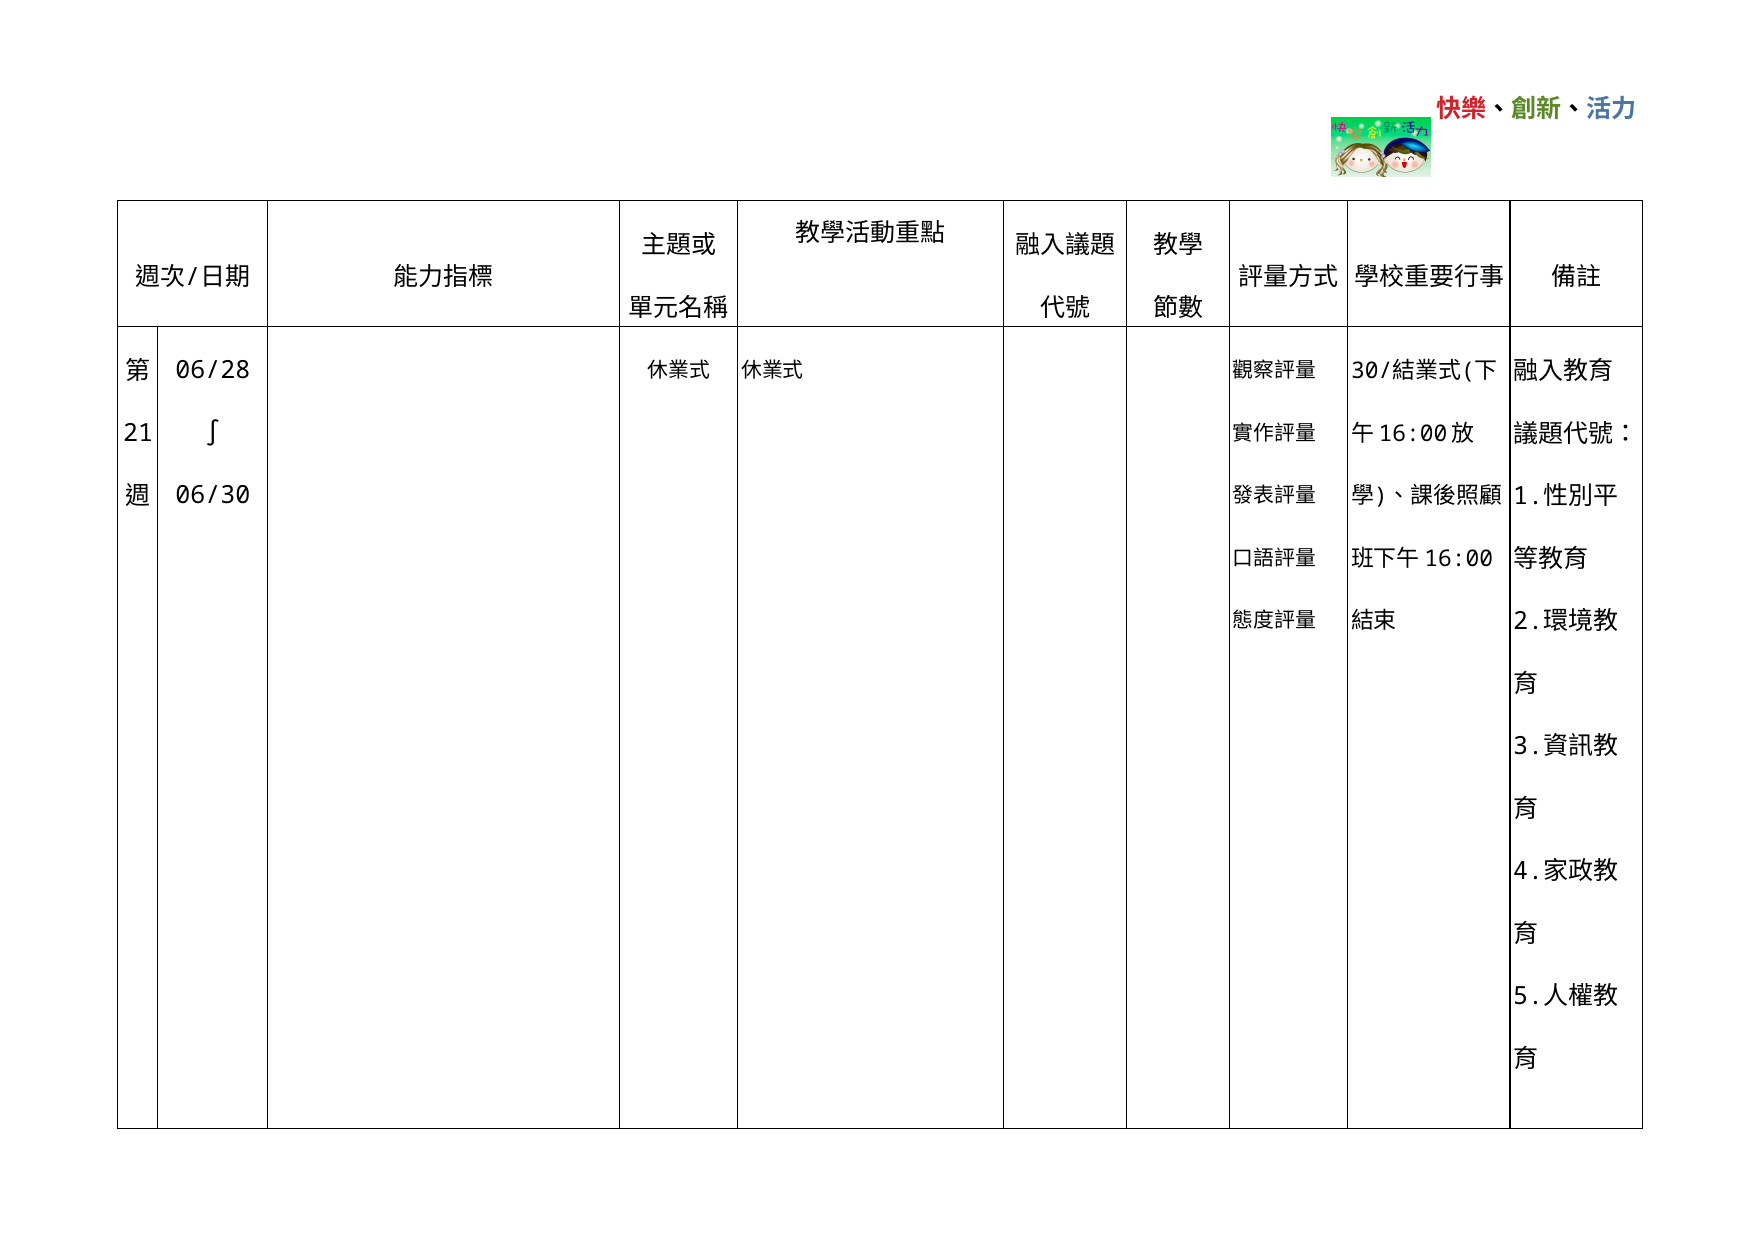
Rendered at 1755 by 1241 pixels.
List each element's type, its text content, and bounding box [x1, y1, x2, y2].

table_header 週次/日期 [118, 201, 267, 326]
table_header 備註 [1511, 201, 1642, 326]
table_header 主題或 單元名稱 [620, 201, 737, 326]
table_cell 休業式 [738, 327, 1003, 1128]
table_cell 30/結業式(下午16:00放學)、課後照顧班下午16:00結束 [1348, 327, 1509, 1128]
table_header 教學 節數 [1127, 201, 1229, 326]
table_cell 第 21 週 [118, 327, 157, 1128]
table_header 融入議題 代號 [1004, 201, 1126, 326]
table_header 教學活動重點 [738, 201, 1003, 326]
table_cell 06/28 ∫ 06/30 [158, 327, 267, 1128]
table_cell [268, 327, 619, 1128]
table_cell 觀察評量 實作評量 發表評量 口語評量 態度評量 [1230, 327, 1347, 1128]
table_header 學校重要行事 [1348, 201, 1509, 326]
table_cell 休業式 [620, 327, 737, 1128]
table_header 能力指標 [268, 201, 619, 326]
table_cell [1127, 327, 1229, 1128]
table_header 評量方式 [1230, 201, 1347, 326]
table_cell 融入教育 議題代號： 1.性別平等教育 2.環境教育 3.資訊教育 4.家政教育 5.人權教育 [1511, 327, 1642, 1128]
table_cell [1004, 327, 1126, 1128]
